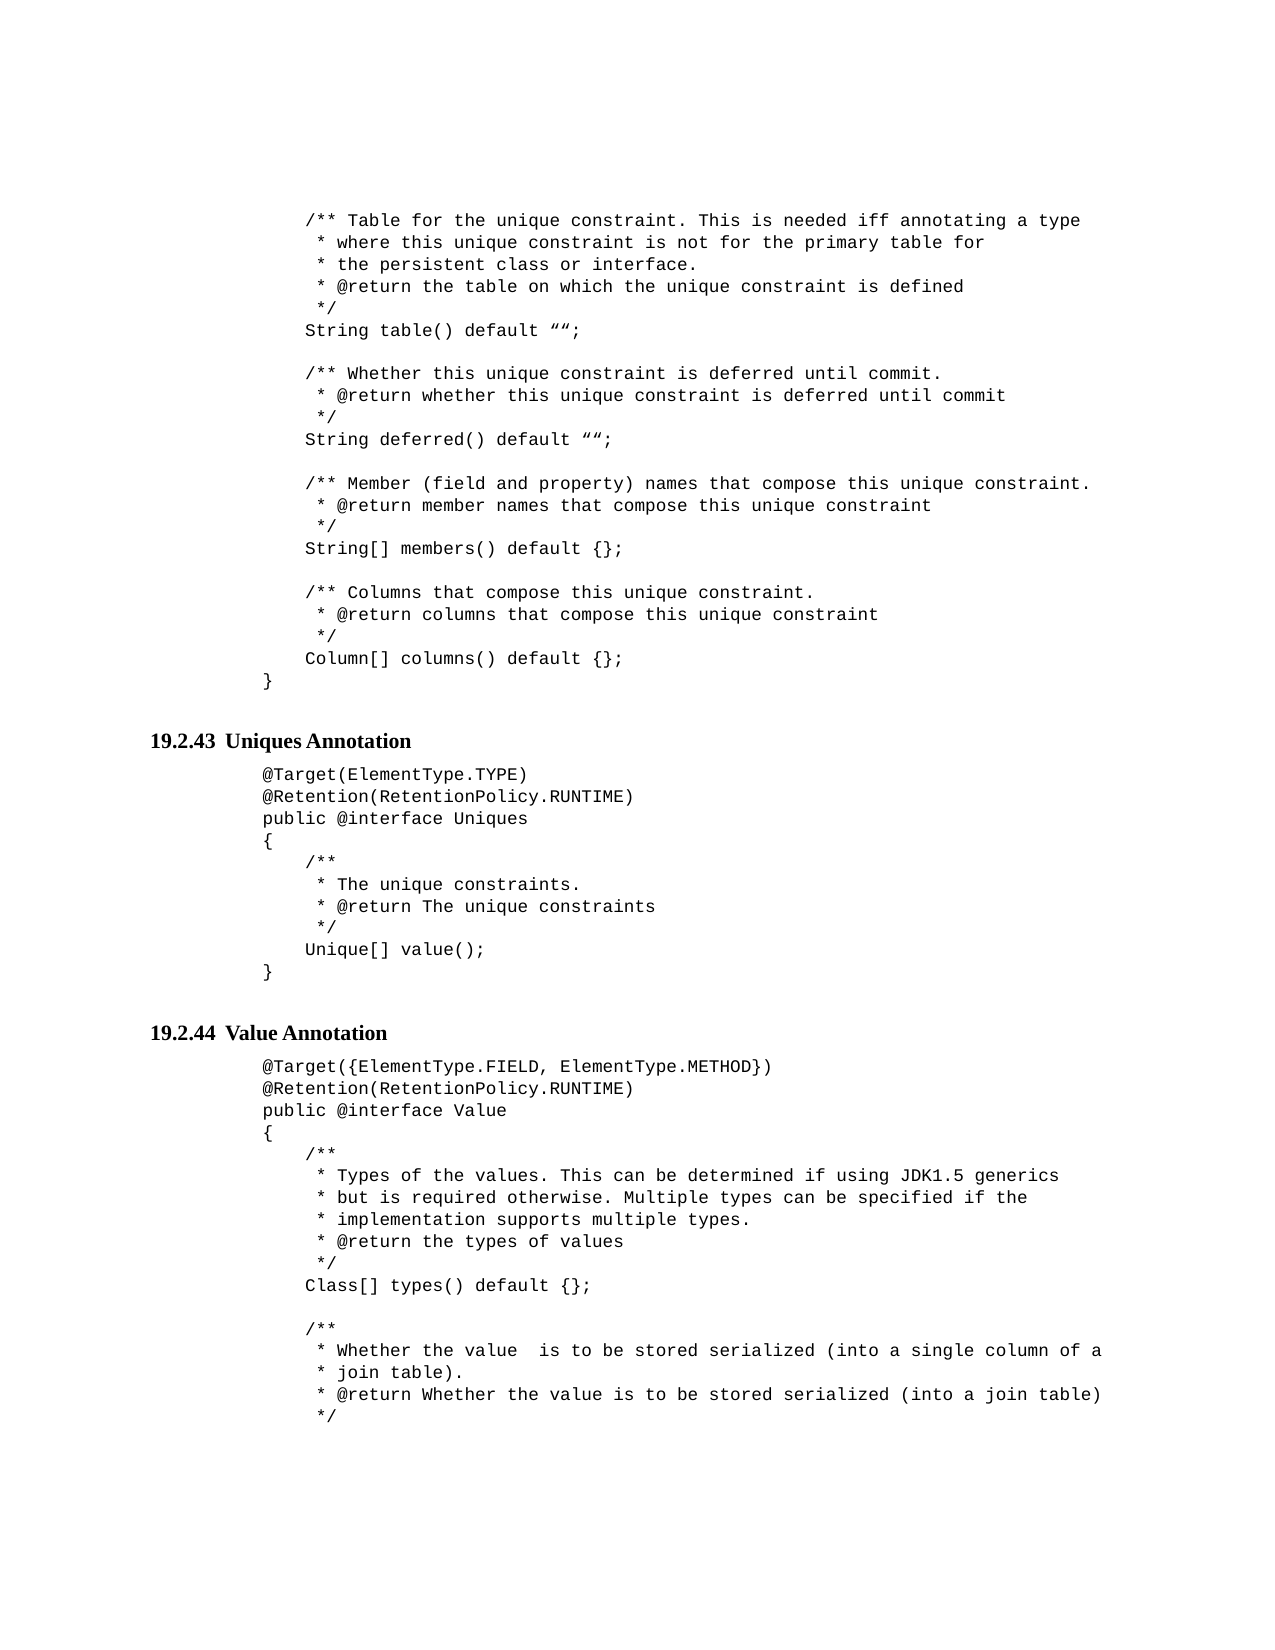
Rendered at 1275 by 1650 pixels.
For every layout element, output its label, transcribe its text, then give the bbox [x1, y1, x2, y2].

text * but is required otherwise. Multiple types can be specified if the [262, 1187, 1125, 1209]
text /** Member (field and property) names that compose this unique constraint. [262, 472, 1125, 494]
text * @return the table on which the unique constraint is defined [262, 276, 1125, 297]
text /** [262, 1143, 1125, 1165]
text /** [262, 1318, 1125, 1340]
text * implementation supports multiple types. [262, 1209, 1125, 1231]
text * Whether the value is to be stored serialized (into a single column of a [262, 1340, 1125, 1362]
text * the persistent class or interface. [262, 254, 1125, 276]
text * @return columns that compose this unique constraint [262, 604, 1125, 626]
text Class[] types() default {}; [262, 1274, 1125, 1296]
text String deferred() default ““; [262, 429, 1125, 451]
text public @interface Uniques [262, 808, 1125, 830]
text * Types of the values. This can be determined if using JDK1.5 generics [262, 1165, 1125, 1187]
text @Target({ElementType.FIELD, ElementType.METHOD}) [262, 1056, 1125, 1078]
text { [262, 1121, 1125, 1143]
text String table() default ““; [262, 319, 1125, 341]
text String[] members() default {}; [262, 538, 1125, 560]
text Unique[] value(); [262, 939, 1125, 961]
text /** Whether this unique constraint is deferred until commit. [262, 363, 1125, 385]
text * @return the types of values [262, 1231, 1125, 1253]
text */ [262, 297, 1125, 319]
text @Target(ElementType.TYPE) [262, 764, 1125, 786]
text * @return The unique constraints [262, 895, 1125, 917]
text */ [262, 1253, 1125, 1274]
text @Retention(RetentionPolicy.RUNTIME) [262, 1078, 1125, 1099]
text * The unique constraints. [262, 873, 1125, 895]
text */ [262, 917, 1125, 939]
text */ [262, 407, 1125, 429]
text * @return member names that compose this unique constraint [262, 494, 1125, 516]
text /** Columns that compose this unique constraint. [262, 582, 1125, 604]
text * where this unique constraint is not for the primary table for [262, 232, 1125, 254]
text * @return Whether the value is to be stored serialized (into a join table) [262, 1384, 1125, 1406]
subtitle Uniques Annotation [150, 728, 1125, 754]
subtitle Value Annotation [150, 1019, 1125, 1045]
text /** Table for the unique constraint. This is needed iff annotating a type [262, 210, 1125, 232]
text */ [262, 516, 1125, 538]
text @Retention(RetentionPolicy.RUNTIME) [262, 786, 1125, 808]
text { [262, 830, 1125, 852]
text * @return whether this unique constraint is deferred until commit [262, 385, 1125, 407]
text * join table). [262, 1362, 1125, 1384]
text /** [262, 852, 1125, 873]
text } [262, 669, 1125, 691]
text */ [262, 626, 1125, 647]
text Column[] columns() default {}; [262, 647, 1125, 669]
text public @interface Value [262, 1099, 1125, 1121]
text */ [262, 1406, 1125, 1428]
text } [262, 961, 1125, 983]
